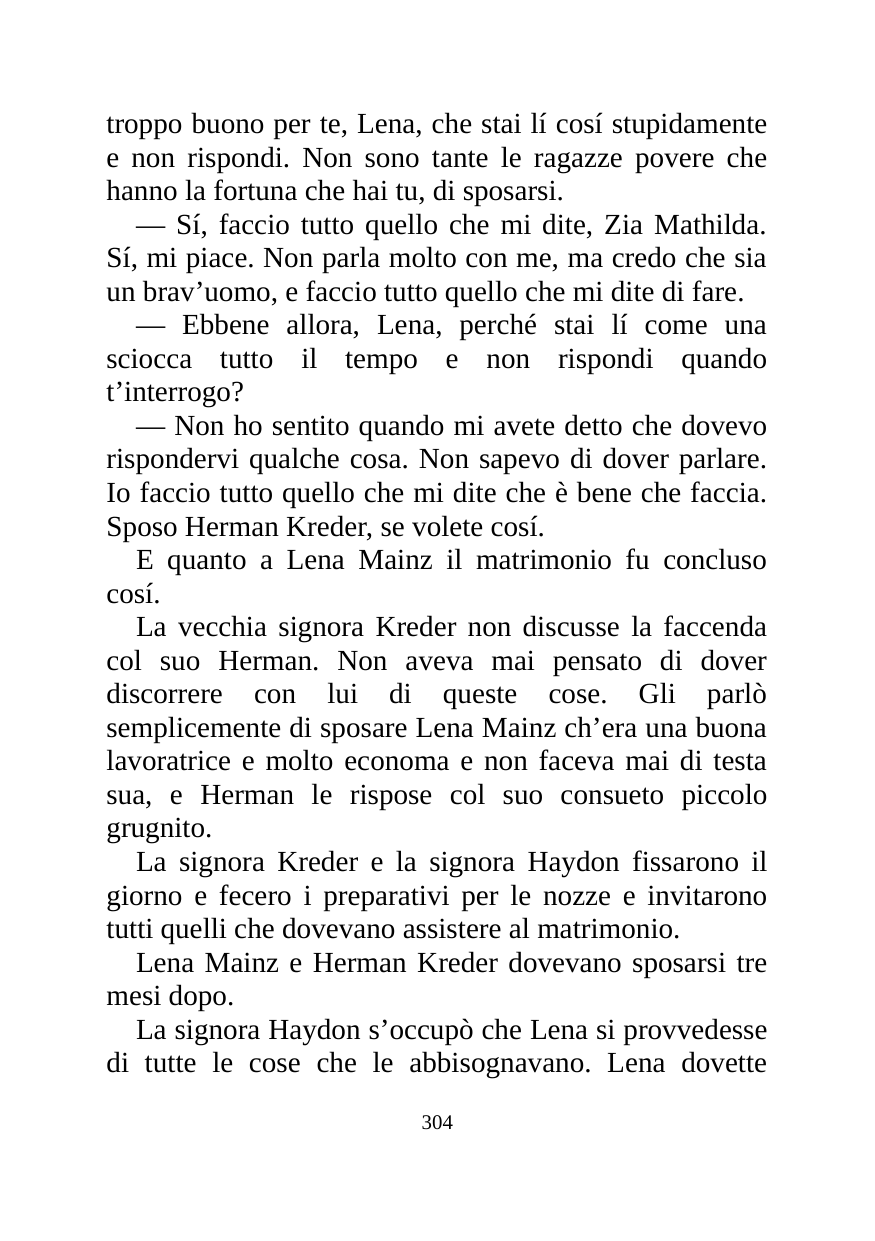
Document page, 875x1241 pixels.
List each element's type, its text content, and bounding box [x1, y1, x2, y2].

text La signora Kreder e la signora Haydon fissarono il giorno e fecero i preparativi per le nozze e invitarono tutti quelli che dovevano assistere al matrimonio. [106, 844, 768, 945]
text — Non ho sentito quando mi avete detto che dovevo rispondervi qualche cosa. Non sapevo di dover parlare. Io faccio tutto quello che mi dite che è bene che faccia. Sposo Herman Kreder, se volete cosí. [106, 408, 768, 542]
text E quanto a Lena Mainz il matrimonio fu concluso cosí. [106, 542, 768, 609]
text La vecchia signora Kreder non discusse la faccenda col suo Herman. Non aveva mai pensato di dover discorrere con lui di queste cose. Gli parlò semplicemente di sposare Lena Mainz ch’era una buona lavoratrice e molto economa e non faceva mai di testa sua, e Herman le rispose col suo consueto piccolo grugnito. [106, 609, 768, 844]
text La signora Haydon s’occupò che Lena si provvedesse di tutte le cose che le abbisognavano. Lena dovette [106, 1012, 768, 1079]
text Lena Mainz e Herman Kreder dovevano sposarsi tre mesi dopo. [106, 945, 768, 1012]
text — Ebbene allora, Lena, perché stai lí come una sciocca tutto il tempo e non rispondi quando t’interrogo? [106, 307, 768, 408]
text — Sí, faccio tutto quello che mi dite, Zia Mathilda. Sí, mi piace. Non parla molto con me, ma credo che sia un brav’uomo, e faccio tutto quello che mi dite di fare. [106, 207, 768, 307]
text troppo buono per te, Lena, che stai lí cosí stupidamente e non rispondi. Non sono tante le ragazze povere che hanno la fortuna che hai tu, di sposarsi. [106, 106, 768, 207]
